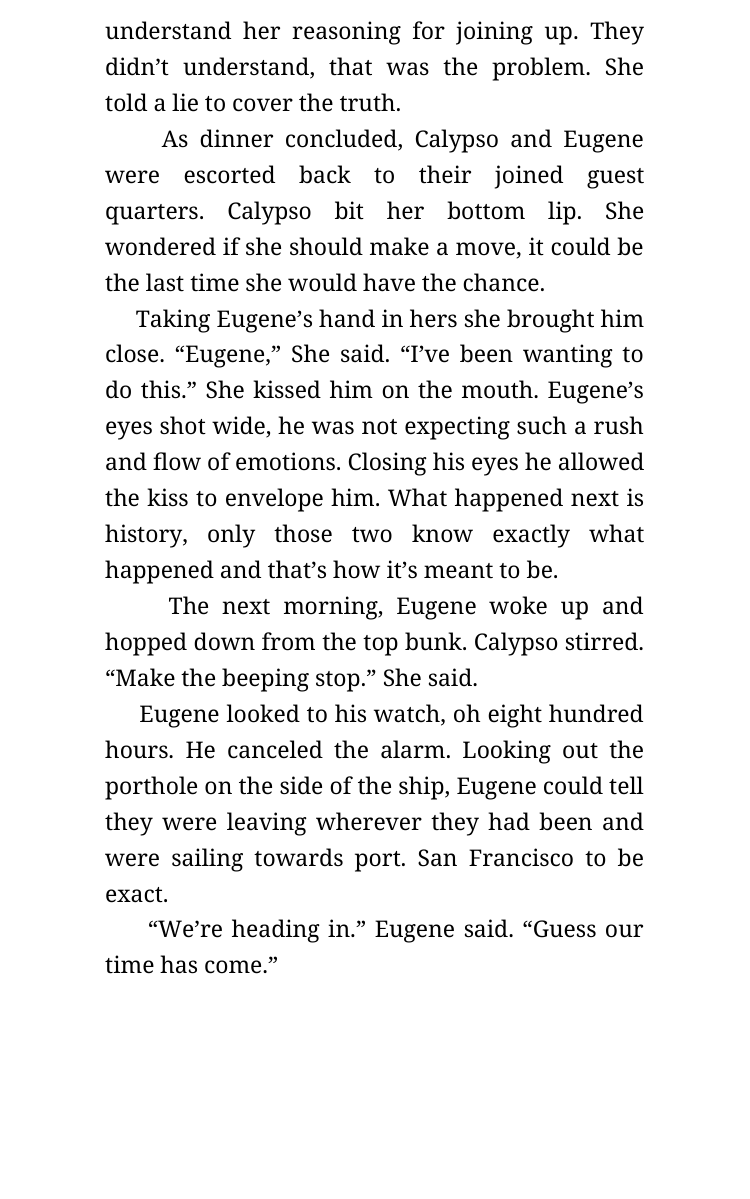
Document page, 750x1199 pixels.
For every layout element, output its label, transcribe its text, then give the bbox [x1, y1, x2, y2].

text The next morning, Eugene woke up and hopped down from the top bunk. Calypso stirred. “Make the beeping stop.” She said. [105, 590, 645, 693]
text understand her reasoning for joining up. They didn’t understand, that was the problem. She told a lie to cover the truth. [105, 15, 645, 118]
text Taking Eugene’s hand in hers she brought him close. “Eugene,” She said. “I’ve been wanting to do this.” She kissed him on the mouth. Eugene’s eyes shot wide, he was not expecting such a rush and flow of emotions. Closing his eyes he allowed the kiss to envelope him. What happened next is history, only those two know exactly what happened and that’s how it’s meant to be. [105, 302, 645, 585]
text “We’re heading in.” Eugene said. “Guess our time has come.” [105, 913, 645, 981]
text As dinner concluded, Calypso and Eugene were escorted back to their joined guest quarters. Calypso bit her bottom lip. She wondered if she should make a move, it could be the last time she would have the chance. [105, 123, 645, 298]
text Eugene looked to his watch, oh eight hundred hours. He canceled the alarm. Looking out the porthole on the side of the ship, Eugene could tell they were leaving wherever they had been and were sailing towards port. San Francisco to be exact. [105, 698, 645, 909]
